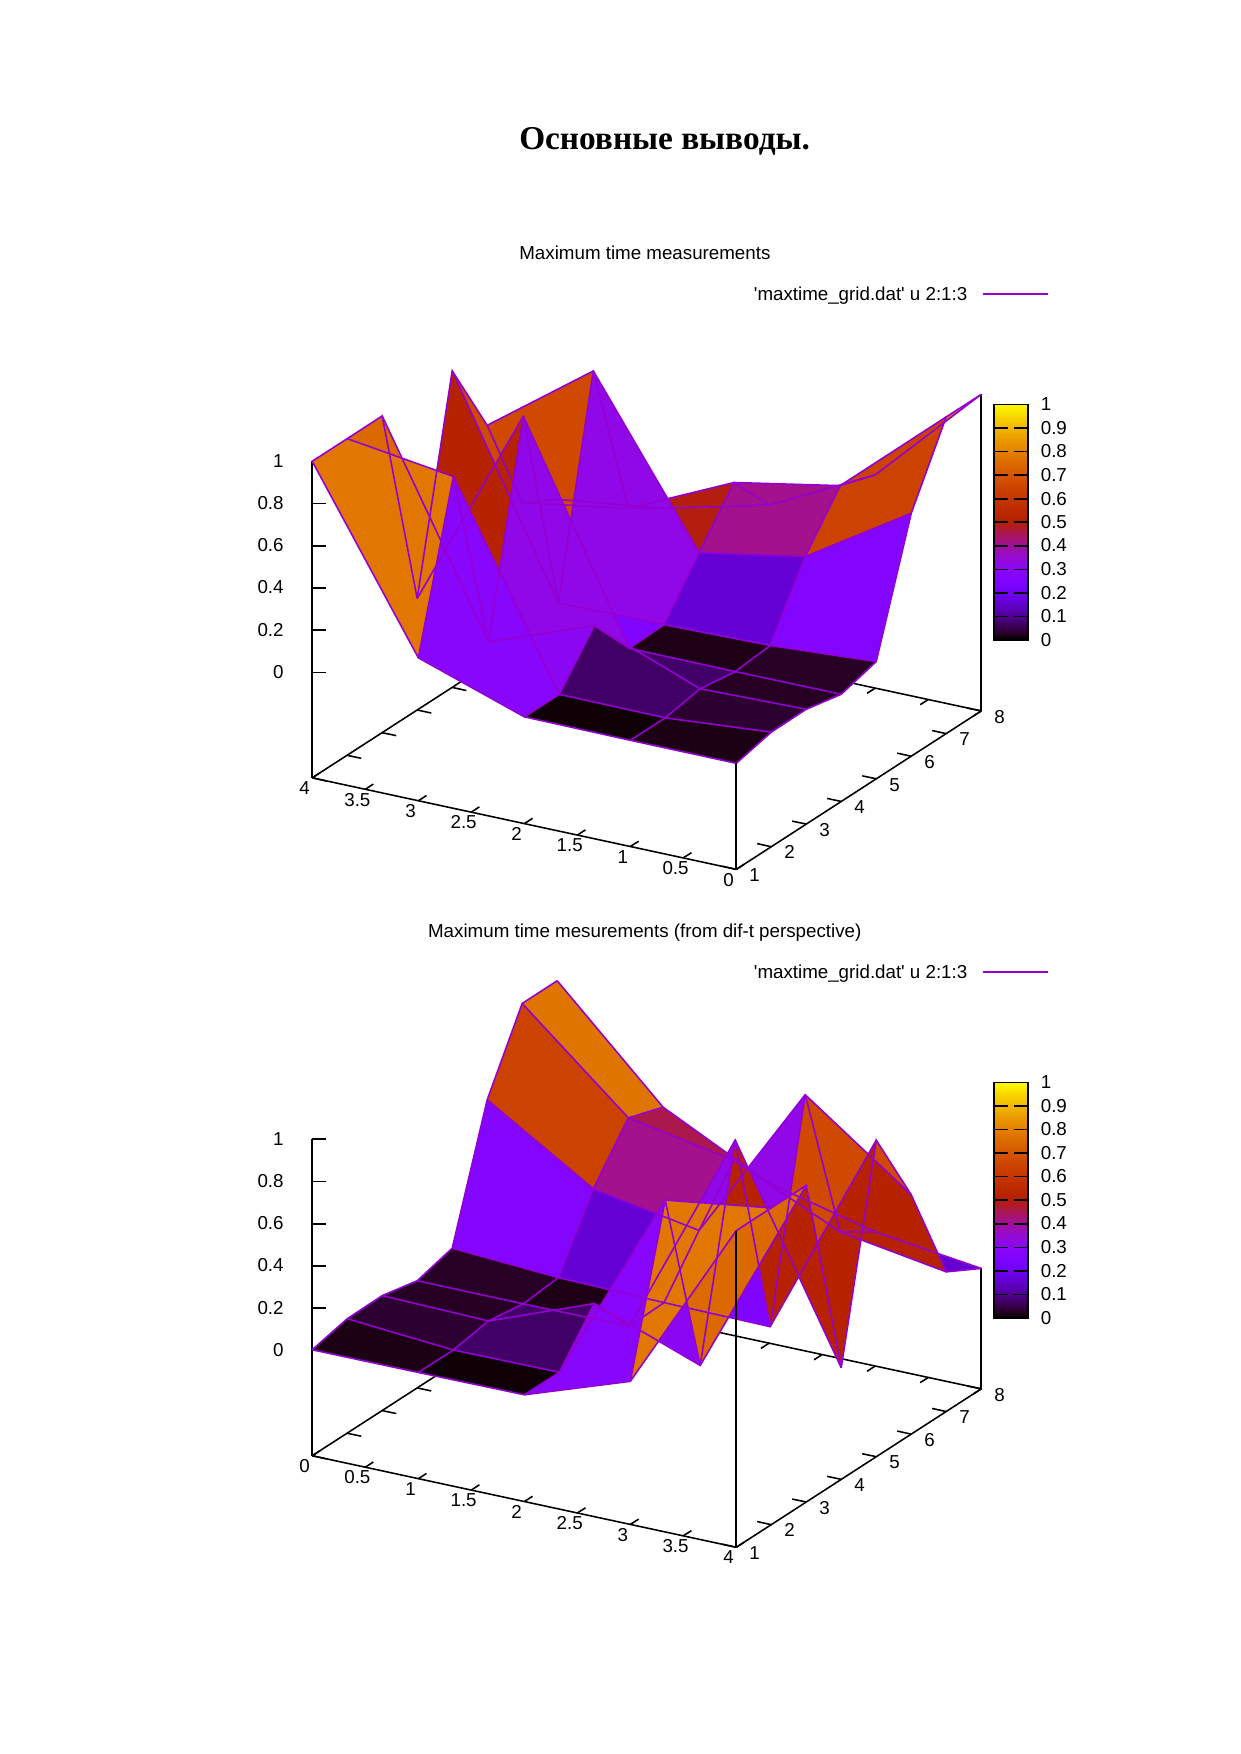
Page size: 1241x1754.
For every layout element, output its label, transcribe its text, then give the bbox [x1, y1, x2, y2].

subtitle Основные выводы. [177, 118, 1152, 156]
